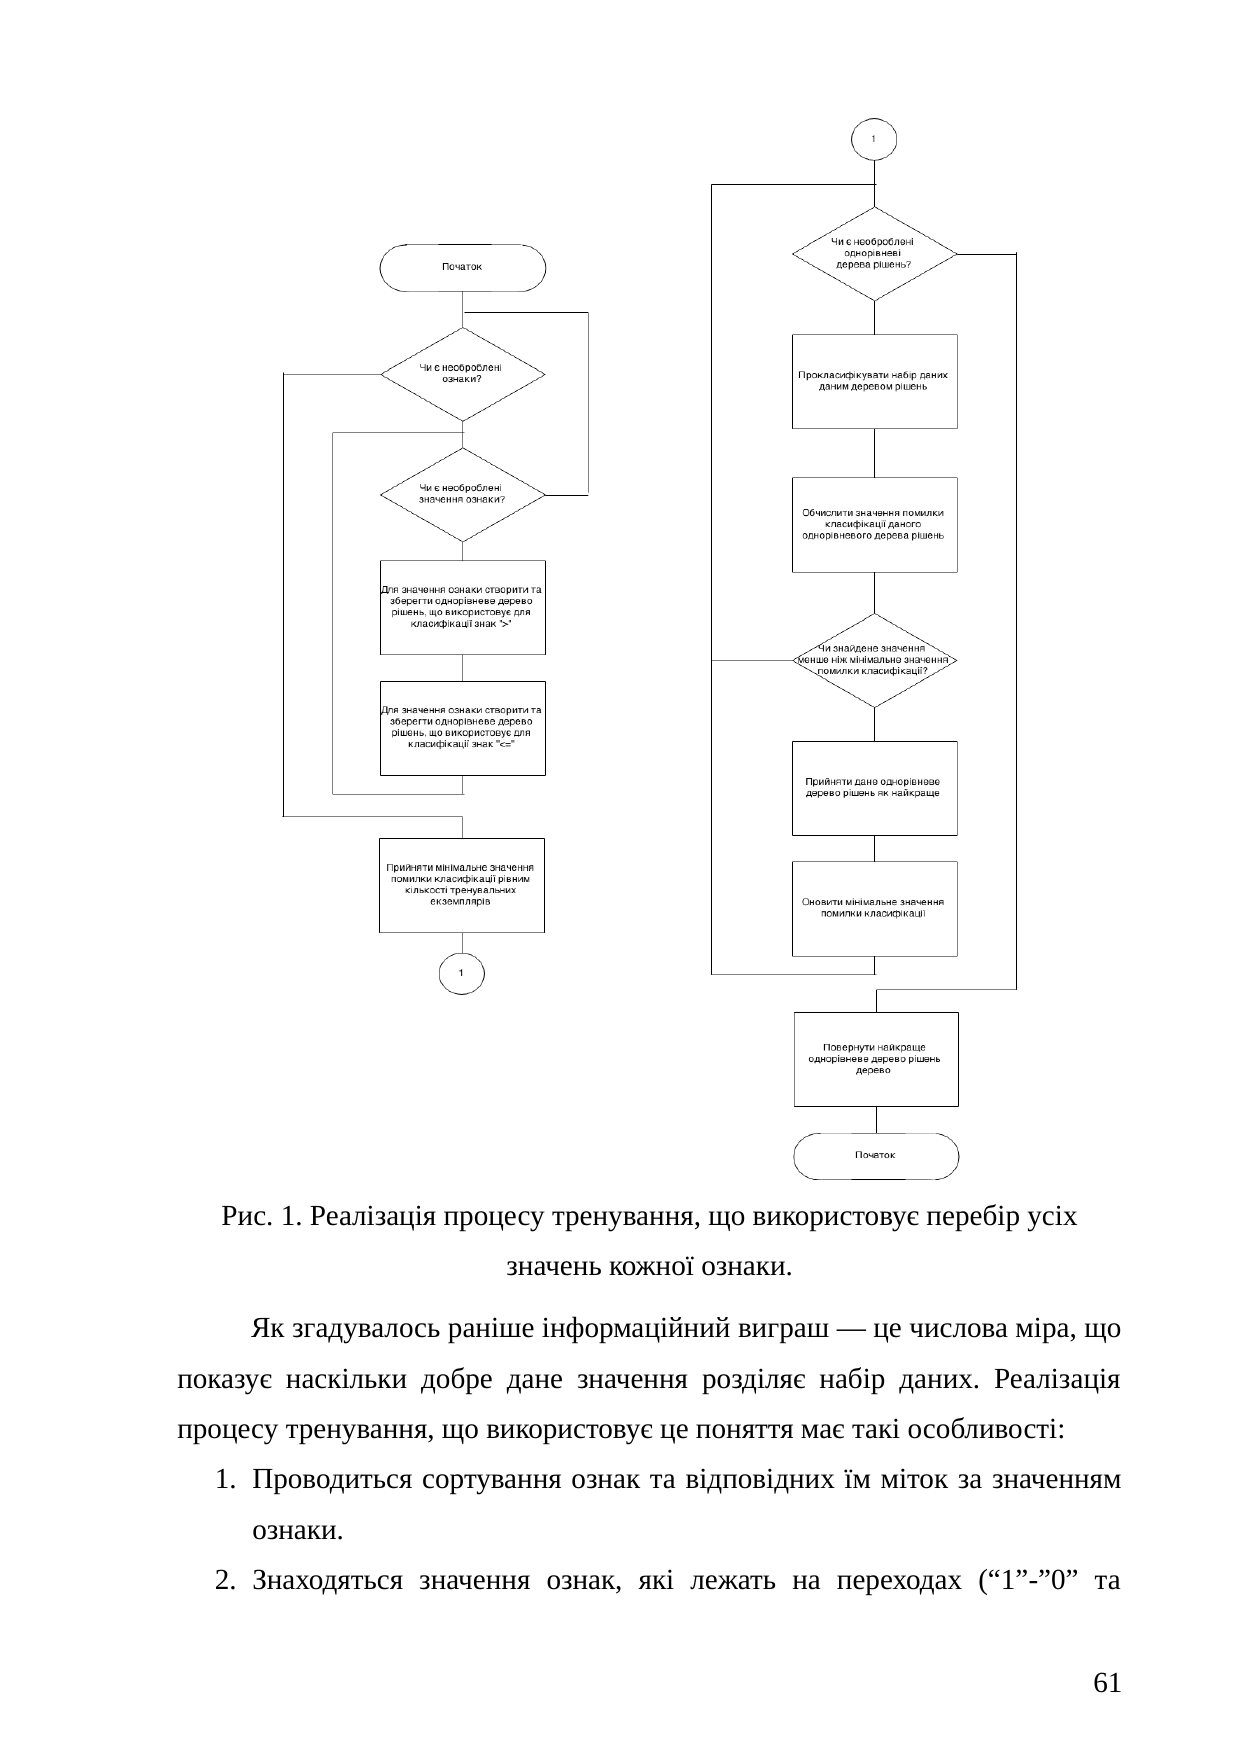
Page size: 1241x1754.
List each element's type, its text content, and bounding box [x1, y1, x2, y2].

text Рис. 1. Реалізація процесу тренування, що використовує перебір усіх значень кожної ознаки. [177, 1198, 1122, 1282]
list Знаходяться значення ознак, які лежать на переходах (“1”-”0” та [214, 1562, 1122, 1596]
list Проводиться сортування ознак та відповідних їм міток за значенням ознаки. [214, 1461, 1122, 1545]
text Як згадувалось раніше інформаційний виграш — це числова міра, що показує наскільки добре дане значення розділяє набір даних. Реалізація процесу тренування, що використовує це поняття має такі особливості: [177, 1311, 1122, 1445]
picture [282, 118, 1018, 1182]
